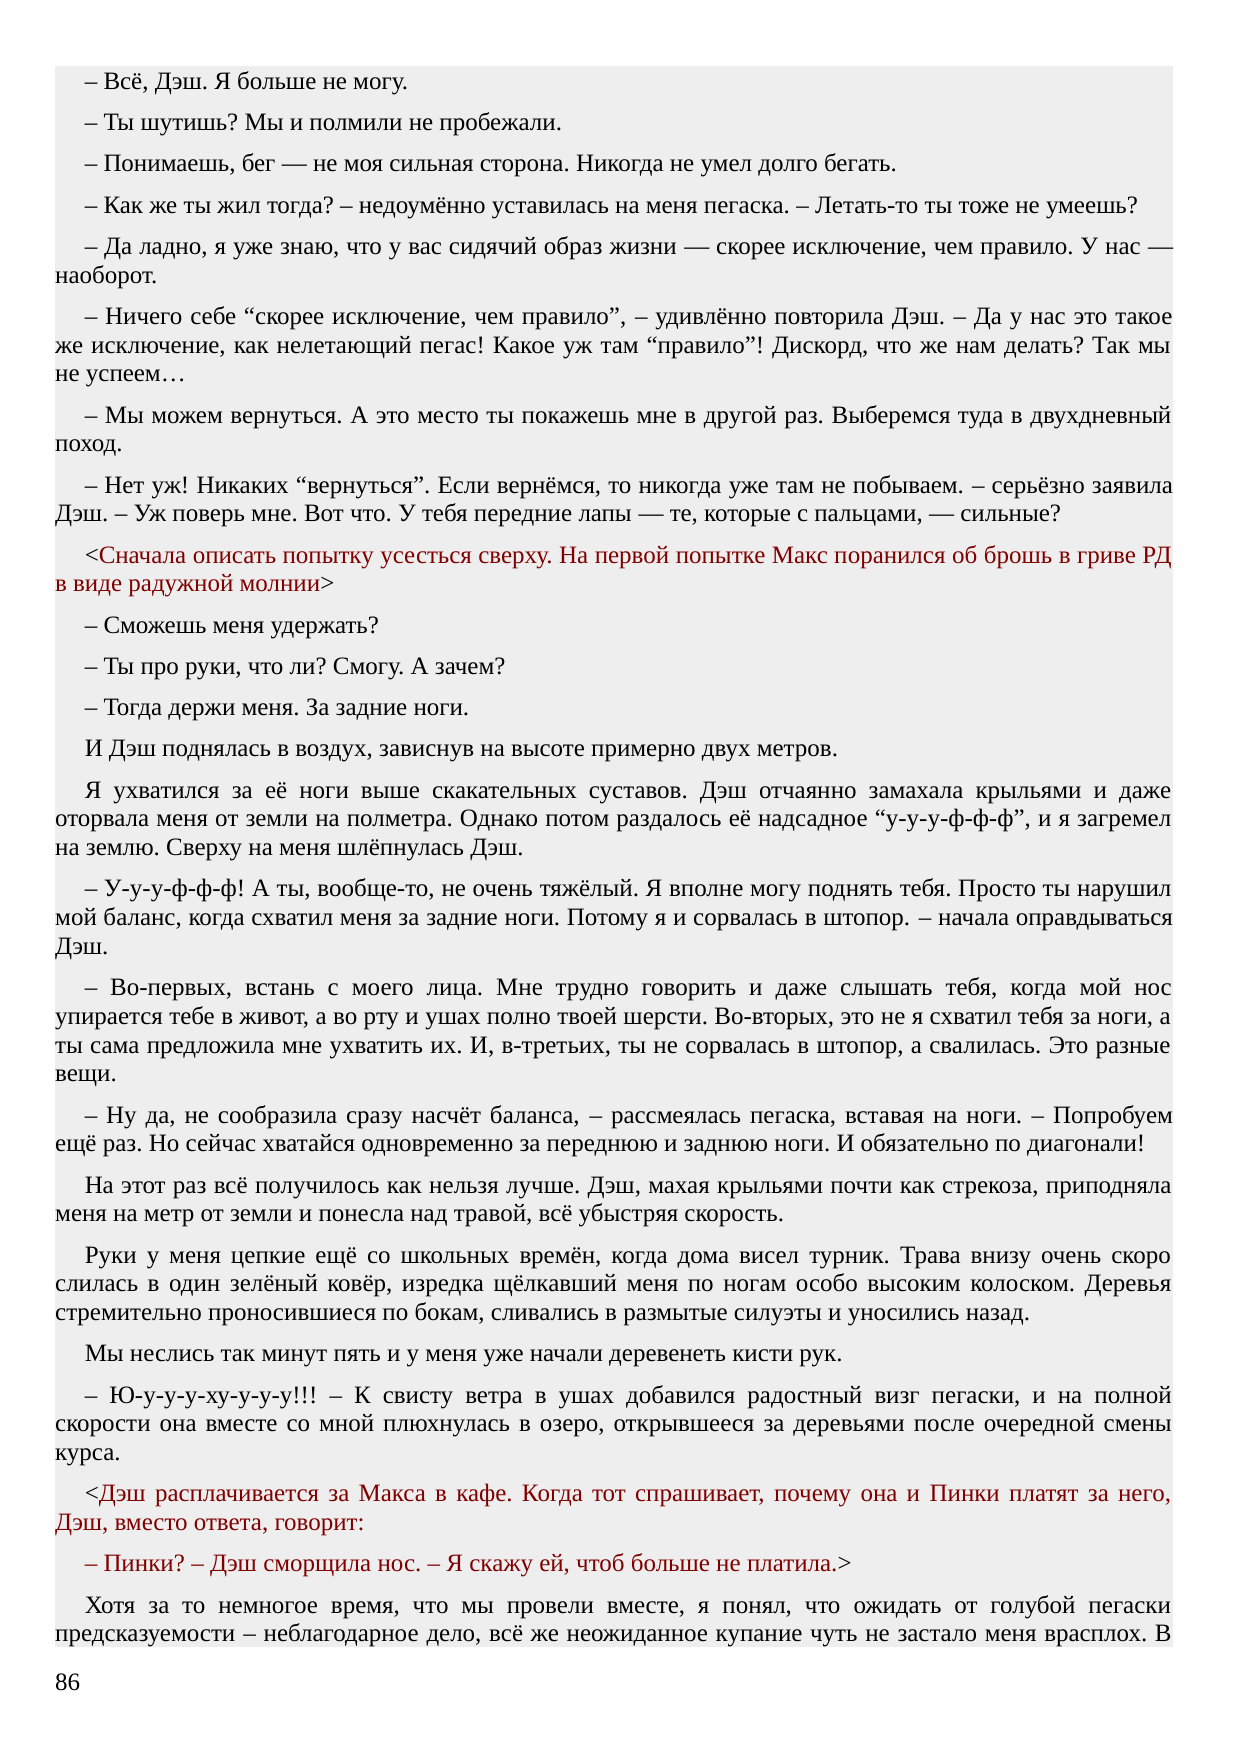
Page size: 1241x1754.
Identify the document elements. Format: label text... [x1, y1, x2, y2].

text – Ю-у-у-у-ху-у-у-у!!! – К свисту ветра в ушах добавился радостный визг пегаски, и на полной скорости она вместе со мной плюхнулась в озеро, открывшееся за деревьями после очередной смены курса. [55, 1380, 1173, 1466]
text На этот раз всё получилось как нельзя лучше. Дэш, махая крыльями почти как стрекоза, приподняла меня на метр от земли и понесла над травой, всё убыстряя скорость. [55, 1170, 1173, 1227]
text Мы неслись так минут пять и у меня уже начали деревенеть кисти рук. [55, 1338, 1173, 1367]
text – Как же ты жил тогда? – недоумённо уставилась на меня пегаска. – Летать-то ты тоже не умеешь? [55, 190, 1173, 218]
text – Да ладно, я уже знаю, что у вас сидячий образ жизни — скорее исключение, чем правило. У нас — наоборот. [55, 231, 1173, 288]
text – Ты шутишь? Мы и полмили не пробежали. [55, 107, 1173, 136]
text – Всё, Дэш. Я больше не могу. [55, 66, 1173, 95]
text – Мы можем вернуться. А это место ты покажешь мне в другой раз. Выберемся туда в двухдневный поход. [55, 400, 1173, 457]
text – Нет уж! Никаких “вернуться”. Если вернёмся, то никогда уже там не побываем. – серьёзно заявила Дэш. – Уж поверь мне. Вот что. У тебя передние лапы — те, которые с пальцами, — сильные? [55, 470, 1173, 527]
text – У-у-у-ф-ф-ф! А ты, вообще-то, не очень тяжёлый. Я вполне могу поднять тебя. Просто ты нарушил мой баланс, когда схватил меня за задние ноги. Потому я и сорвалась в штопор. – начала оправдываться Дэш. [55, 873, 1173, 960]
text – Ну да, не сообразила сразу насчёт баланса, – рассмеялась пегаска, вставая на ноги. – Попробуем ещё раз. Но сейчас хватайся одновременно за переднюю и заднюю ноги. И обязательно по диагонали! [55, 1100, 1173, 1157]
text – Пинки? – Дэш сморщила нос. – Я скажу ей, чтоб больше не платила.> [55, 1548, 1173, 1577]
text – Ничего себе “скорее исключение, чем правило”, – удивлённо повторила Дэш. – Да у нас это такое же исключение, как нелетающий пегас! Какое уж там “правило”! Дискорд, что же нам делать? Так мы не успеем… [55, 301, 1173, 387]
text <Cначала описать попытку усесться сверху. На первой попытке Макс поранился об брошь в гриве РД в виде радужной молнии> [55, 540, 1173, 597]
text – Понимаешь, бег — не моя сильная сторона. Никогда не умел долго бегать. [55, 148, 1173, 177]
text <Дэш расплачивается за Макса в кафе. Когда тот спрашивает, почему она и Пинки платят за него, Дэш, вместо ответа, говорит: [55, 1478, 1173, 1536]
text – Во-первых, встань с моего лица. Мне трудно говорить и даже слышать тебя, когда мой нос упирается тебе в живот, а во рту и ушах полно твоей шерсти. Во-вторых, это не я схватил тебя за ноги, а ты сама предложила мне ухватить их. И, в-третьих, ты не сорвалась в штопор, а свалилась. Это разные вещи. [55, 972, 1173, 1087]
text Руки у меня цепкие ещё со школьных времён, когда дома висел турник. Трава внизу очень скоро слилась в один зелёный ковёр, изредка щёлкавший меня по ногам особо высоким колоском. Деревья стремительно проносившиеся по бокам, сливались в размытые силуэты и уносились назад. [55, 1240, 1173, 1326]
text – Ты про руки, что ли? Смогу. А зачем? [55, 651, 1173, 680]
text – Сможешь меня удержать? [55, 610, 1173, 638]
text – Тогда держи меня. За задние ноги. [55, 692, 1173, 721]
text И Дэш поднялась в воздух, зависнув на высоте примерно двух метров. [55, 733, 1173, 762]
text Я ухватился за её ноги выше скакательных суставов. Дэш отчаянно замахала крыльями и даже оторвала меня от земли на полметра. Однако потом раздалось её надсадное “у-у-у-ф-ф-ф”, и я загремел на землю. Сверху на меня шлёпнулась Дэш. [55, 775, 1173, 861]
text Хотя за то немногое время, что мы провели вместе, я понял, что ожидать от голубой пегаски предсказуемости – неблагодарное дело, всё же неожиданное купание чуть не застало меня врасплох. В [55, 1590, 1173, 1647]
